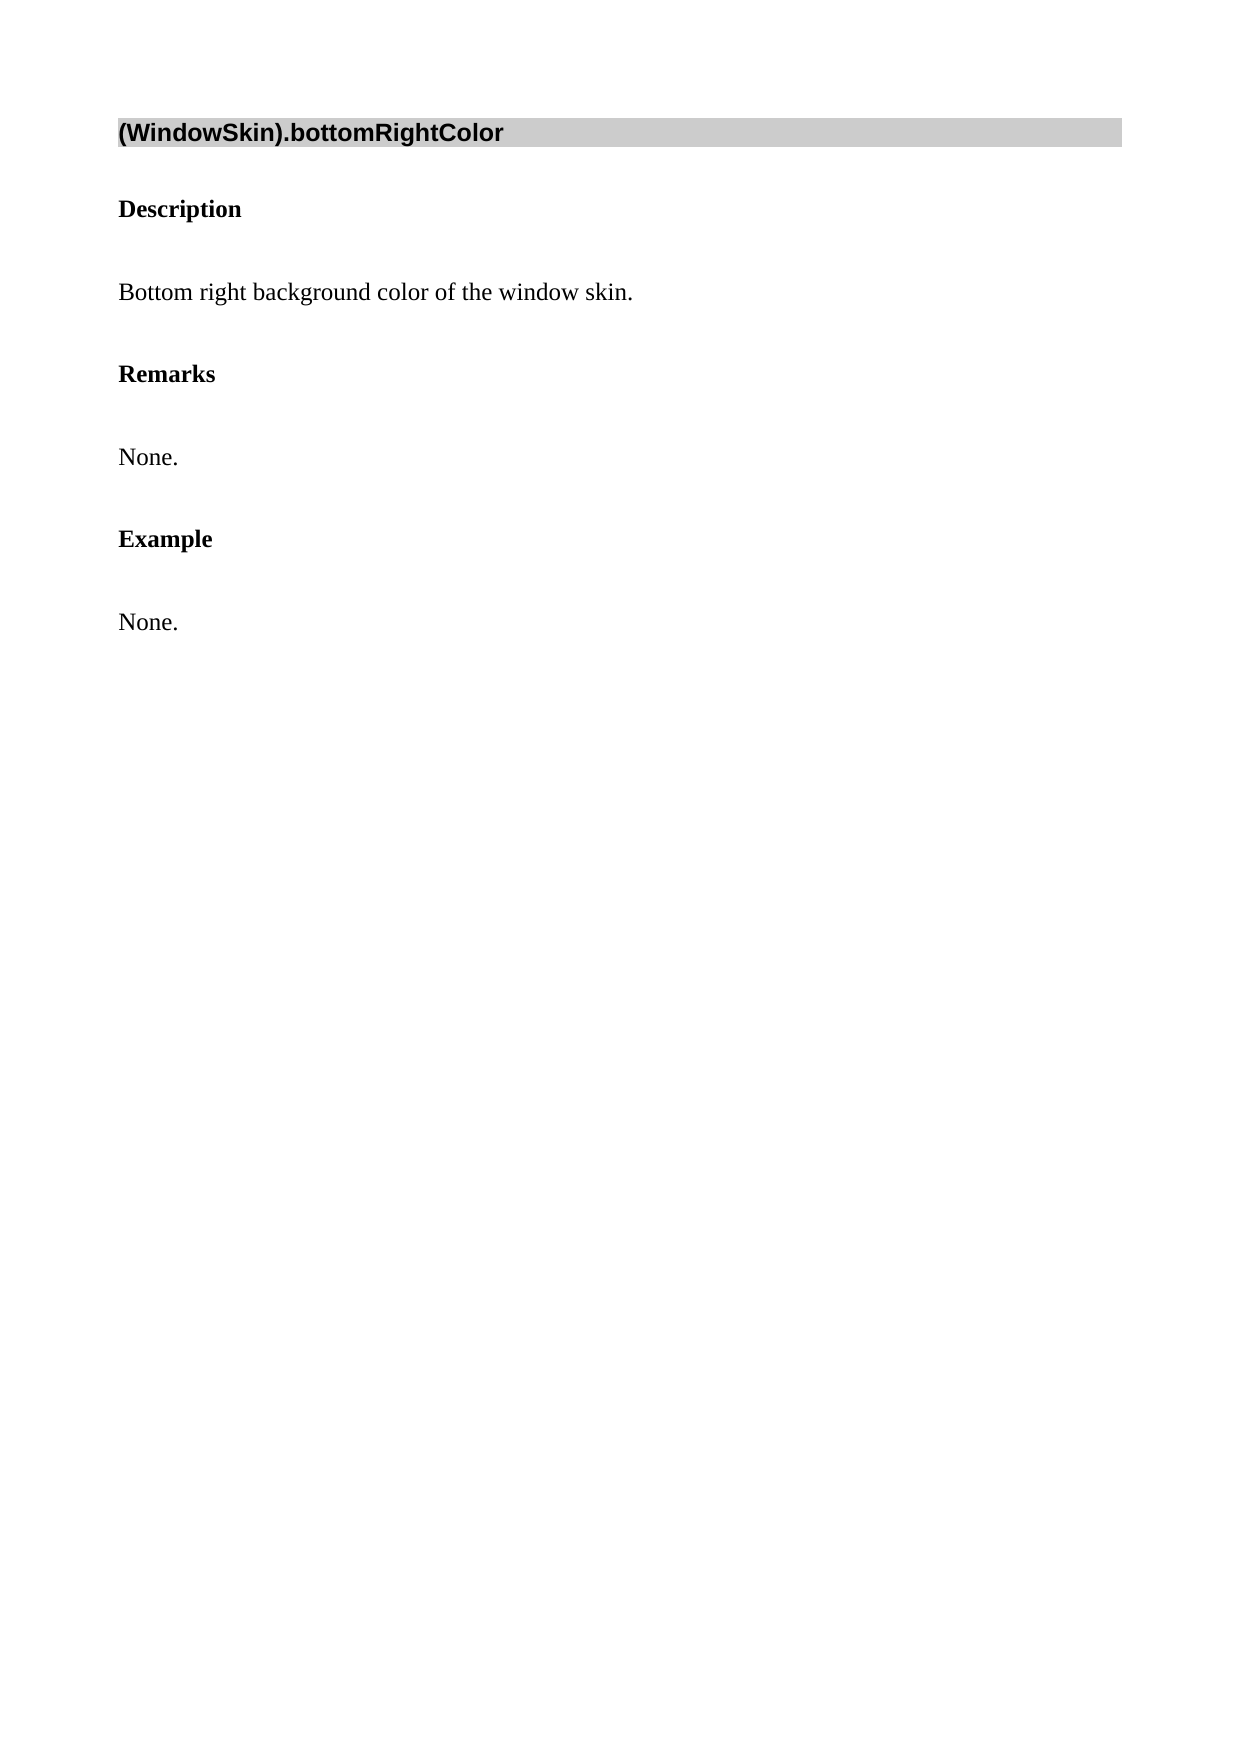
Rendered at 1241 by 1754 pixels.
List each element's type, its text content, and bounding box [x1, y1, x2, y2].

text Description [118, 194, 1122, 223]
subtitle (WindowSkin).bottomRightColor [118, 118, 1122, 147]
text None. [118, 442, 1122, 471]
text Remarks [118, 359, 1122, 388]
text Example [118, 524, 1122, 553]
text None. [118, 607, 1122, 636]
text Bottom right background color of the window skin. [118, 277, 1122, 306]
